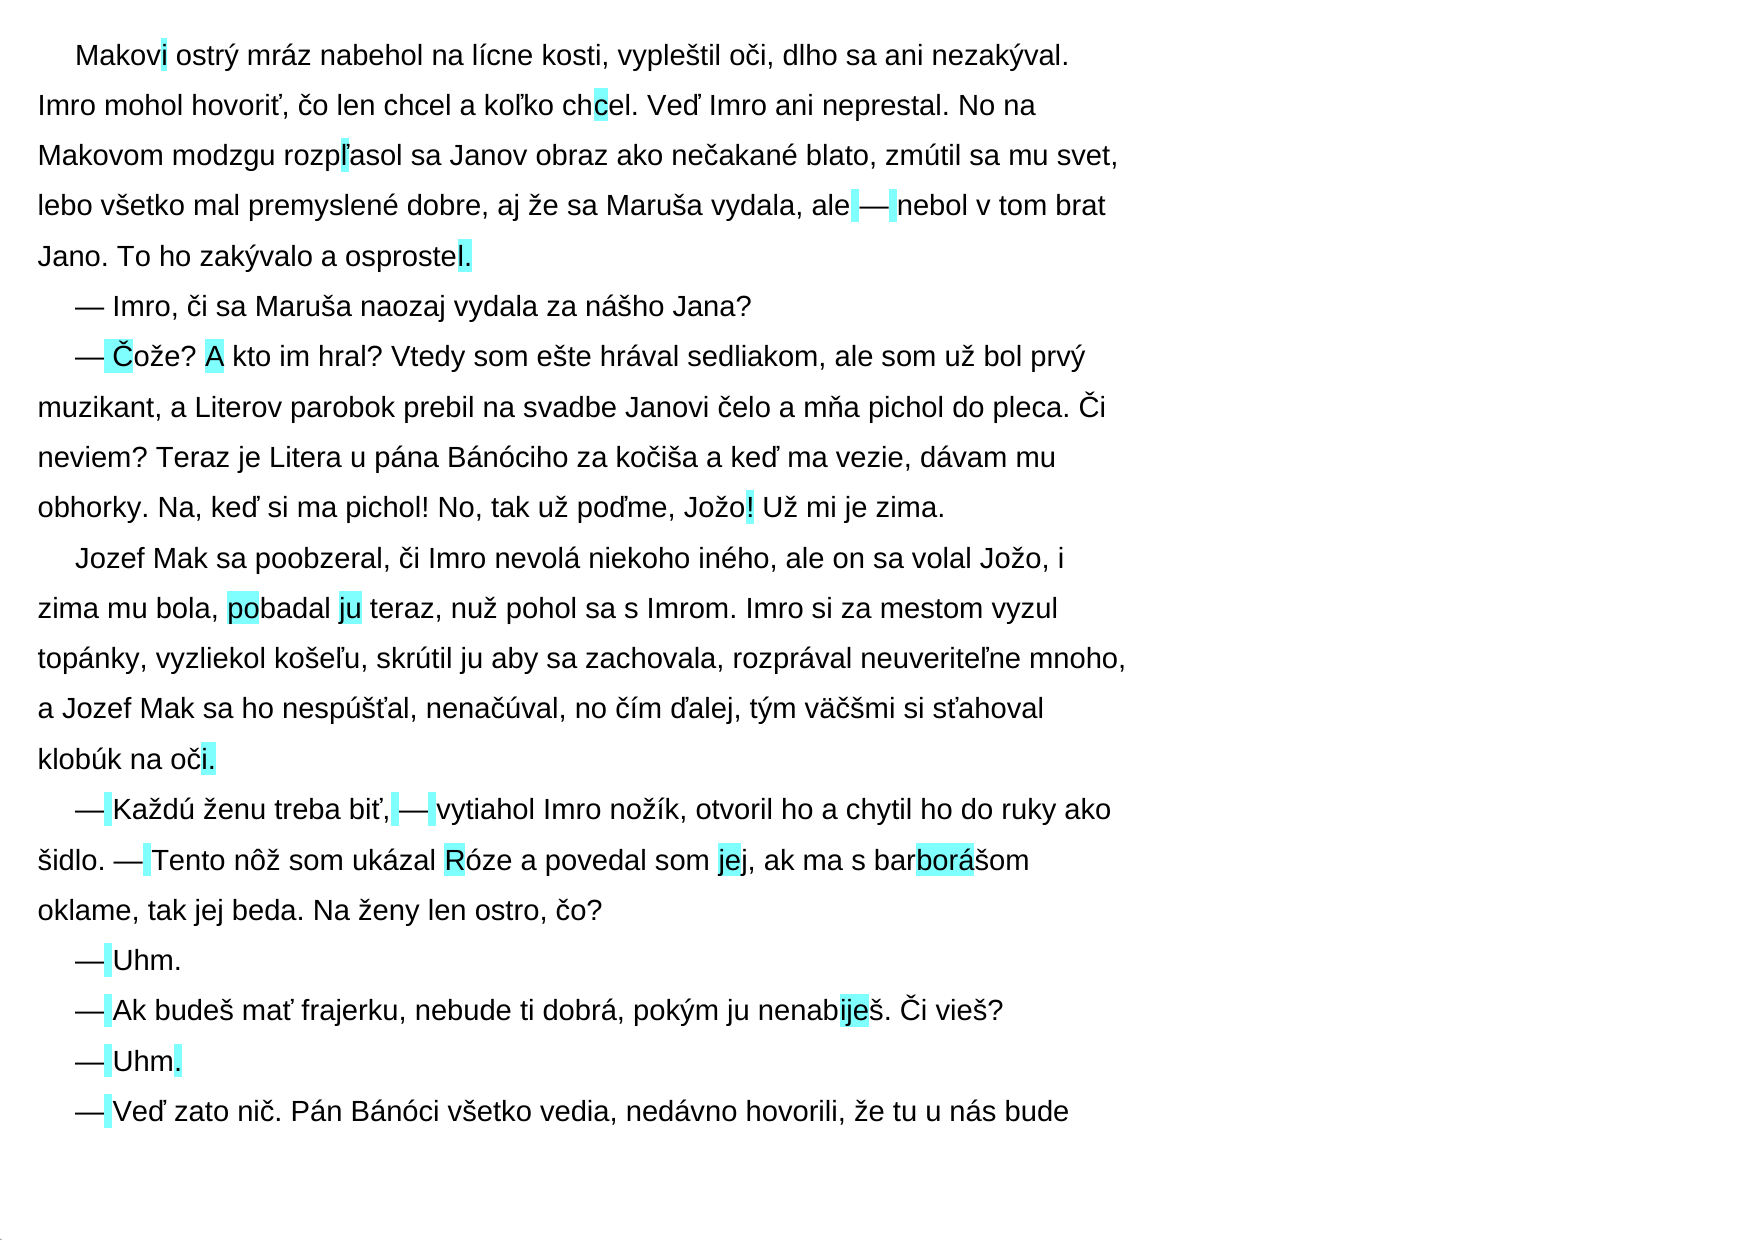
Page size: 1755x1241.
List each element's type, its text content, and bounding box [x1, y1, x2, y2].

text — Čože? A kto im hral? Vtedy som ešte hrával sedliakom, ale som už bol prvý muzikant, a Literov parobok prebil na svadbe Janovi čelo a mňa pichol do pleca. Či neviem? Teraz je Litera u pána Bánóciho za kočiša a keď ma vezie, dávam mu obhorky. Na, keď si ma pichol! No, tak už poďme, Jožo! Už mi je zima. [37, 339, 1130, 524]
text — Uhm. [37, 943, 1130, 977]
text — Veď zato nič. Pán Bánóci všetko vedia, nedávno hovorili, že tu u nás bude [37, 1094, 1130, 1128]
text — Imro, či sa Maruša naozaj vydala za nášho Jana? [37, 289, 1130, 323]
text Jozef Mak sa poobzeral, či Imro nevolá niekoho iného, ale on sa volal Jožo, i zima mu bola, pobadal ju teraz, nuž pohol sa s Imrom. Imro si za mestom vyzul topánky, vyzliekol košeľu, skrútil ju aby sa zachovala, rozprával neuveriteľne mnoho, a Jozef Mak sa ho nespúšťal, nenačúval, no čím ďalej, tým väčšmi si sťahoval klobúk na oči. [37, 541, 1130, 775]
text — Uhm. [37, 1044, 1130, 1077]
text — Ak budeš mať frajerku, nebude ti dobrá, pokým ju nenabiješ. Či vieš? [37, 993, 1130, 1027]
text — Každú ženu treba biť, — vytiahol Imro nožík, otvoril ho a chytil ho do ruky ako šidlo. — Tento nôž som ukázal Róze a povedal som jej, ak ma s barborášom oklame, tak jej beda. Na ženy len ostro, čo? [37, 792, 1130, 926]
text Makovi ostrý mráz nabehol na lícne kosti, vypleštil oči, dlho sa ani nezakýval. Imro mohol hovoriť, čo len chcel a koľko chcel. Veď Imro ani neprestal. No na Makovom modzgu rozpľasol sa Janov obraz ako nečakané blato, zmútil sa mu svet, lebo všetko mal premyslené dobre, aj že sa Maruša vydala, ale — nebol v tom brat Jano. To ho zakývalo a osprostel. [37, 37, 1130, 272]
